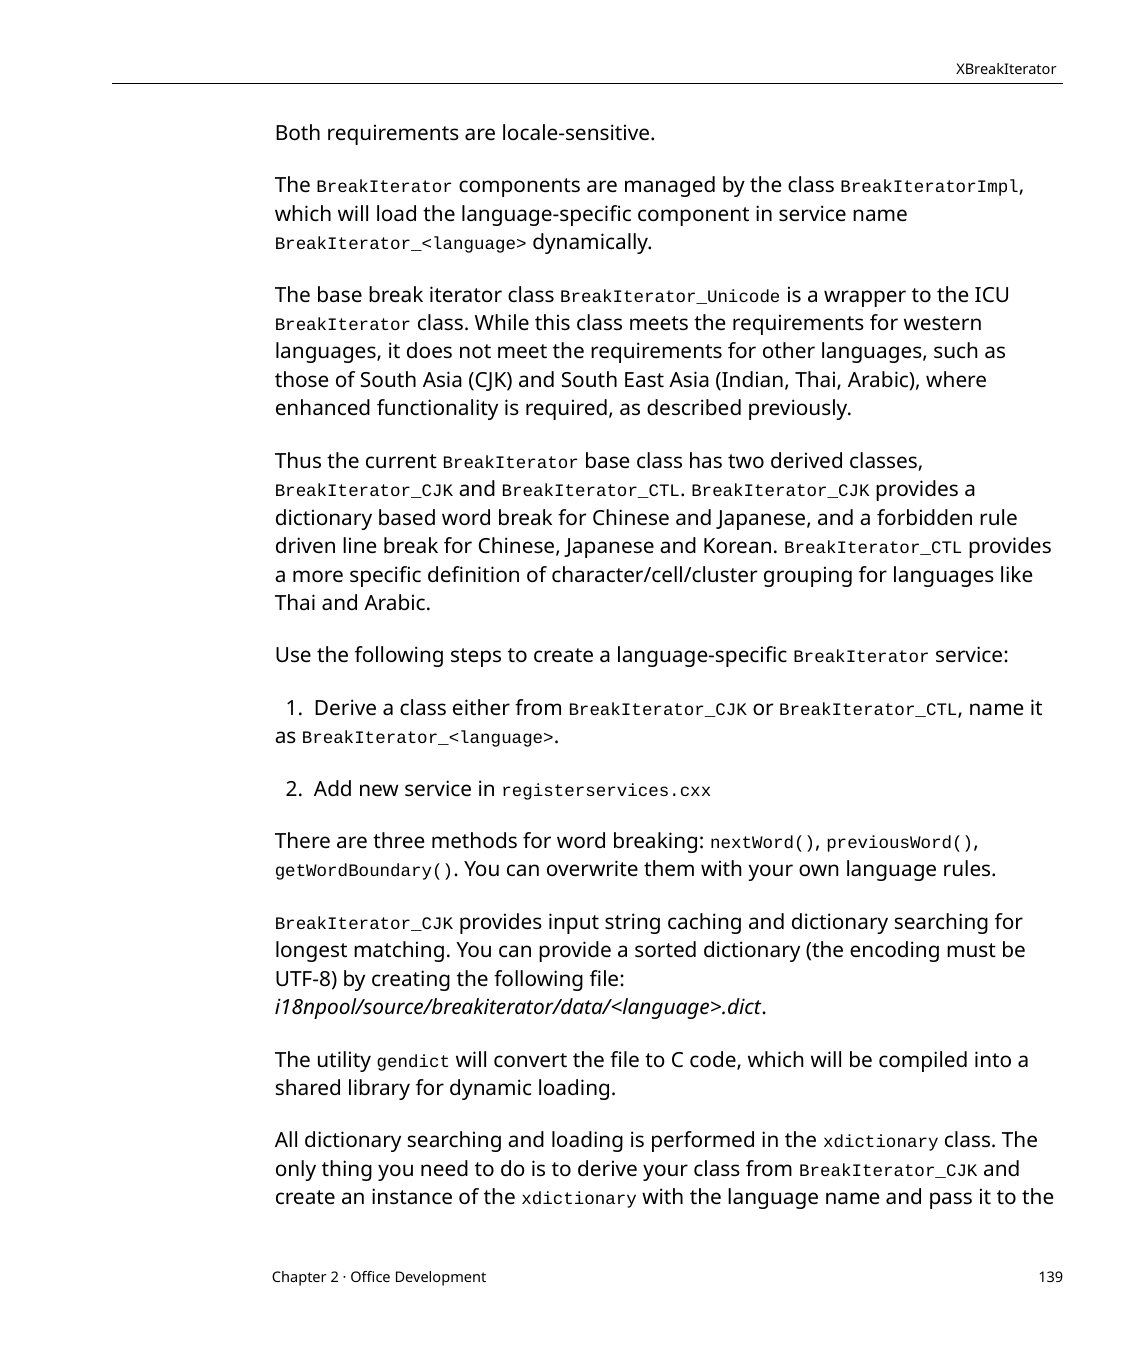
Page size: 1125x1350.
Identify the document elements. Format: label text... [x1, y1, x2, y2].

text The base break iterator class BreakIterator_Unicode is a wrapper to the ICU BreakIterator class. While this class meets the requirements for western languages, it does not meet the requirements for other languages, such as those of South Asia (CJK) and South East Asia (Indian, Thai, Arabic), where enhanced functionality is required, as described previously. [274, 280, 1063, 422]
text The utility gendict will convert the file to C code, which will be compiled into a shared library for dynamic loading. [274, 1045, 1063, 1102]
text BreakIterator_CJK provides input string caching and dictionary searching for longest matching. You can provide a sorted dictionary (the encoding must be UTF-8) by creating the following file: i18npool/source/breakiterator/data/<language>.dict. [274, 907, 1063, 1021]
text Use the following steps to create a language-specific BreakIterator service: [274, 641, 1063, 669]
text Both requirements are locale-sensitive. [274, 118, 1063, 147]
text The BreakIterator components are managed by the class BreakIteratorImpl, which will load the language-specific component in service name BreakIterator_<language> dynamically. [274, 171, 1063, 256]
text There are three methods for word breaking: nextWord(), previousWord(), getWordBoundary(). You can overwrite them with your own language rules. [274, 826, 1063, 883]
text All dictionary searching and loading is performed in the xdictionary class. The only thing you need to do is to derive your class from BreakIterator_CJK and create an instance of the xdictionary with the language name and pass it to the [274, 1126, 1063, 1211]
list Derive a class either from BreakIterator_CJK or BreakIterator_CTL, name it as BreakIterator_<language>. [274, 693, 1063, 750]
list Add new service in registerservices.cxx [274, 774, 1063, 802]
text Thus the current BreakIterator base class has two derived classes, BreakIterator_CJK and BreakIterator_CTL. BreakIterator_CJK provides a dictionary based word break for Chinese and Japanese, and a forbidden rule driven line break for Chinese, Japanese and Korean. BreakIterator_CTL provides a more specific definition of character/cell/cluster grouping for languages like Thai and Arabic. [274, 446, 1063, 617]
